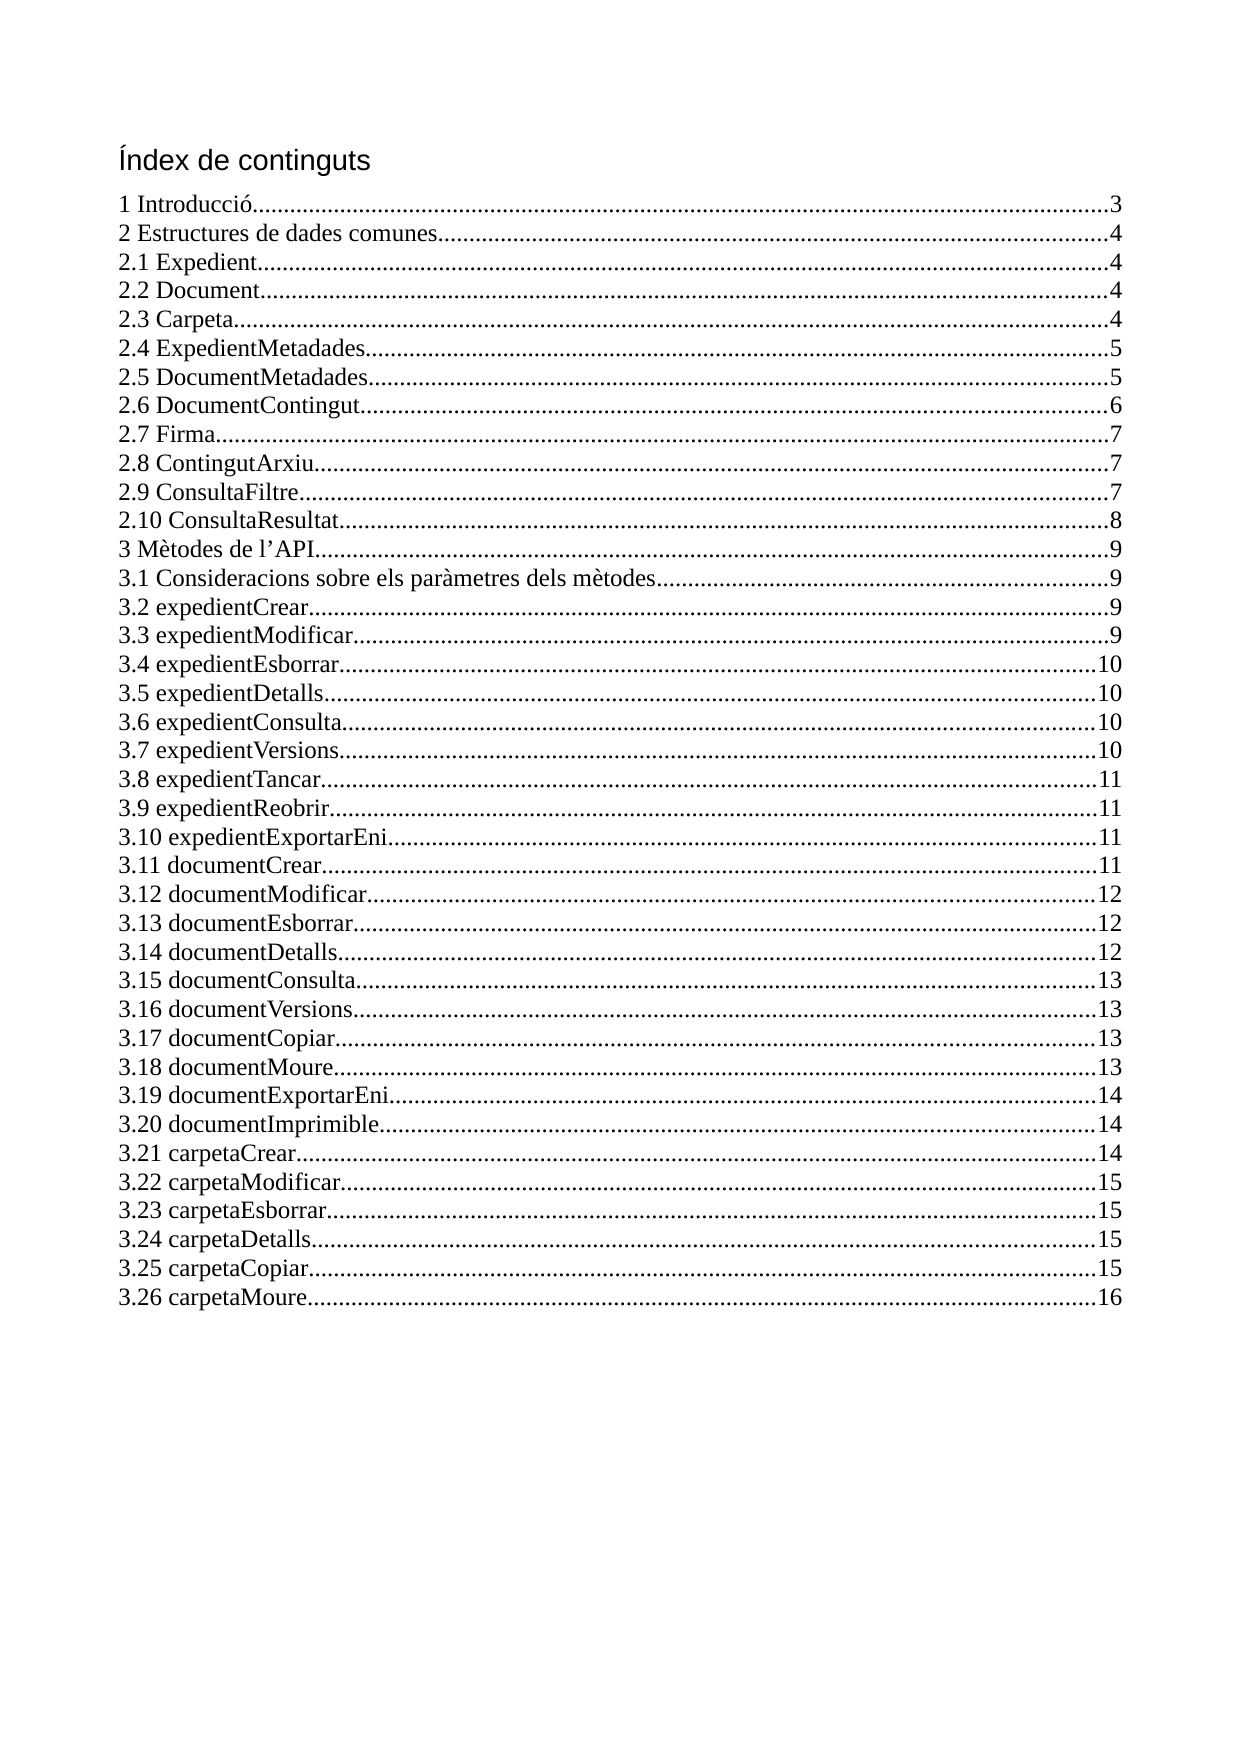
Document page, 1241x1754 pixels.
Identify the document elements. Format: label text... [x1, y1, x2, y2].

text 3.23 carpetaEsborrar 15 [118, 1195, 1122, 1224]
text 3.11 documentCrear 11 [118, 850, 1122, 879]
text 3.22 carpetaModificar 15 [118, 1167, 1122, 1195]
text 3.18 documentMoure 13 [118, 1052, 1122, 1080]
text 3.10 expedientExportarEni 11 [118, 822, 1122, 850]
text 3.7 expedientVersions 10 [118, 735, 1122, 764]
text 3.15 documentConsulta 13 [118, 965, 1122, 994]
text 3.25 carpetaCopiar 15 [118, 1253, 1122, 1282]
text 3.3 expedientModificar 9 [118, 620, 1122, 649]
text 3.26 carpetaMoure 16 [118, 1282, 1122, 1310]
text 2.9 ConsultaFiltre 7 [118, 477, 1122, 505]
text 3.5 expedientDetalls 10 [118, 678, 1122, 707]
text 3.21 carpetaCrear 14 [118, 1138, 1122, 1167]
text 3.2 expedientCrear 9 [118, 592, 1122, 620]
text 2.1 Expedient 4 [118, 247, 1122, 275]
text 3.12 documentModificar 12 [118, 879, 1122, 908]
subtitle Índex de continguts [118, 143, 1122, 177]
text 3.9 expedientReobrir 11 [118, 793, 1122, 822]
text 3.20 documentImprimible 14 [118, 1109, 1122, 1138]
text 2.3 Carpeta 4 [118, 304, 1122, 333]
text 2.2 Document 4 [118, 275, 1122, 304]
text 3.6 expedientConsulta 10 [118, 707, 1122, 735]
text 3.1 Consideracions sobre els paràmetres dels mètodes 9 [118, 563, 1122, 592]
text 3 Mètodes de l’API 9 [118, 534, 1122, 563]
text 2.10 ConsultaResultat 8 [118, 505, 1122, 534]
text 3.14 documentDetalls 12 [118, 937, 1122, 965]
text 2.4 ExpedientMetadades 5 [118, 333, 1122, 362]
text 2.7 Firma 7 [118, 419, 1122, 448]
text 3.4 expedientEsborrar 10 [118, 649, 1122, 678]
text 3.8 expedientTancar 11 [118, 764, 1122, 793]
text 3.19 documentExportarEni 14 [118, 1080, 1122, 1109]
text 3.17 documentCopiar 13 [118, 1023, 1122, 1052]
text 2.6 DocumentContingut 6 [118, 390, 1122, 419]
text 1 Introducció 3 [118, 189, 1122, 218]
text 2 Estructures de dades comunes 4 [118, 218, 1122, 247]
text 2.5 DocumentMetadades 5 [118, 362, 1122, 390]
text 3.13 documentEsborrar 12 [118, 908, 1122, 937]
text 3.16 documentVersions 13 [118, 994, 1122, 1023]
text 2.8 ContingutArxiu 7 [118, 448, 1122, 477]
text 3.24 carpetaDetalls 15 [118, 1224, 1122, 1253]
